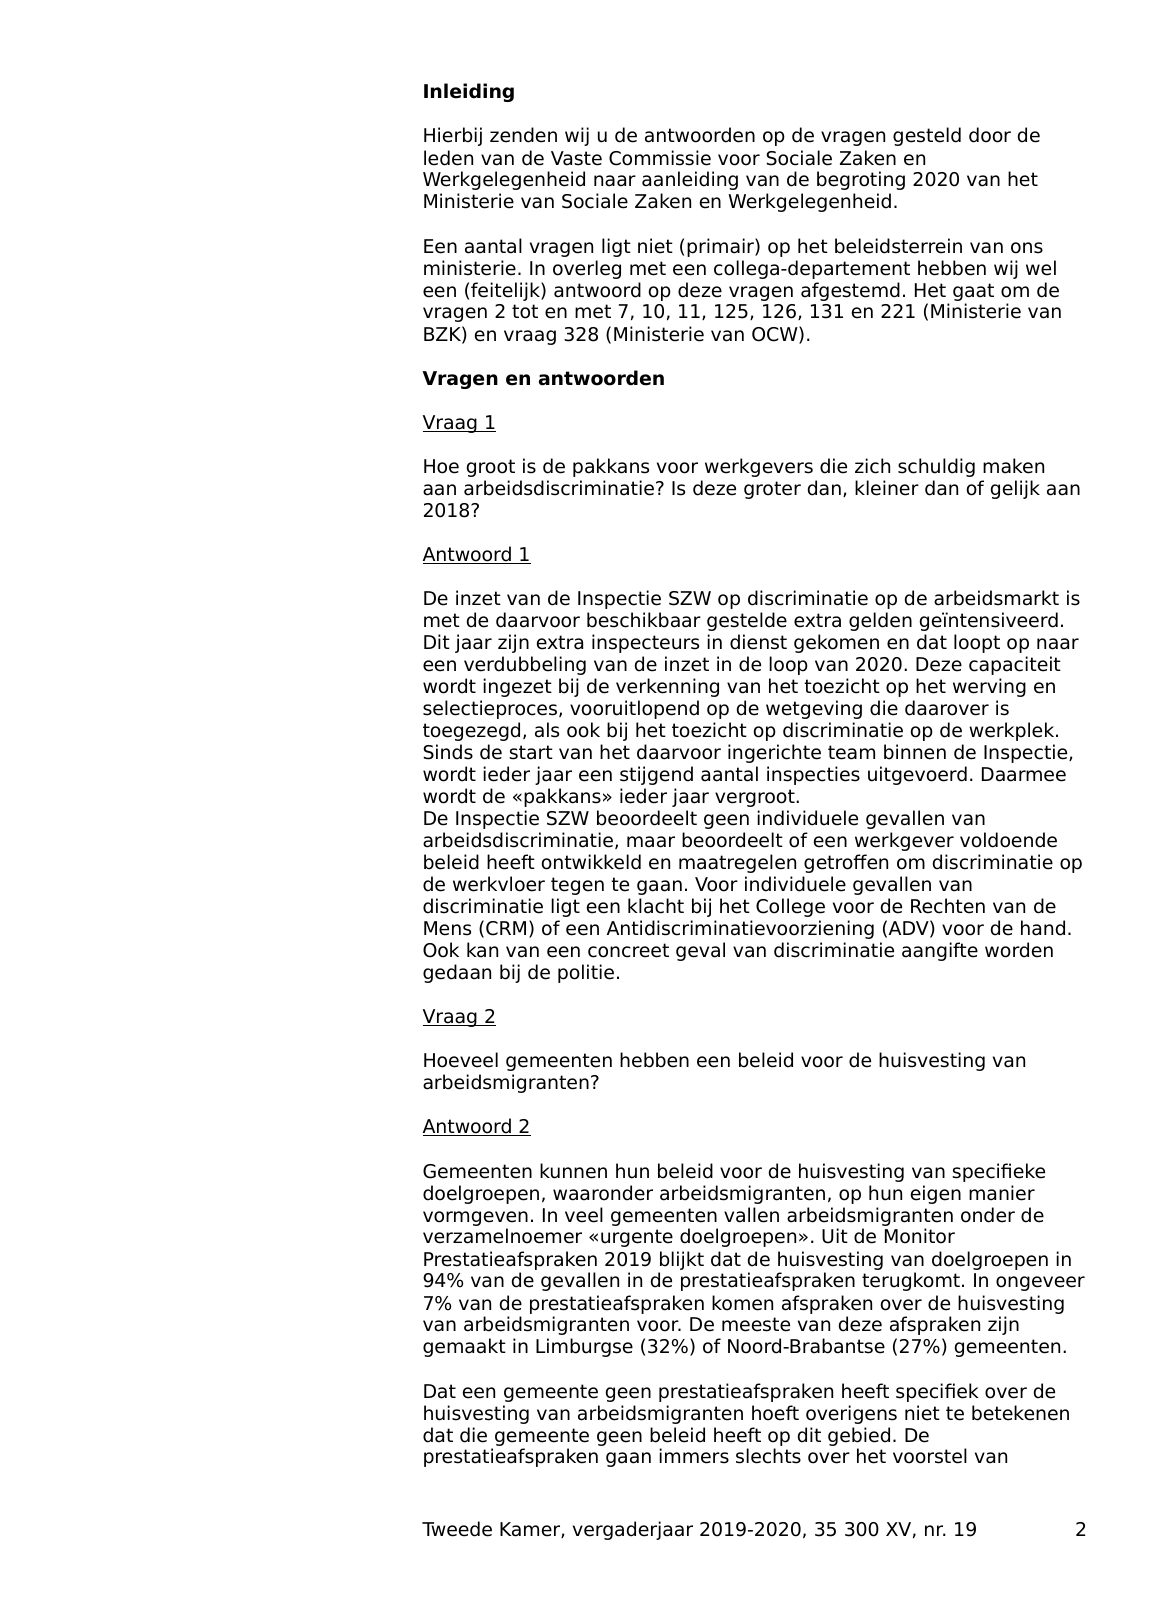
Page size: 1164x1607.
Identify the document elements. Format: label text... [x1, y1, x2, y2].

text De Inspectie SZW beoordeelt geen individuele gevallen van arbeidsdiscriminatie, maar beoordeelt of een werkgever voldoende beleid heeft ontwikkeld en maatregelen getroffen om discriminatie op de werkvloer tegen te gaan. Voor individuele gevallen van discriminatie ligt een klacht bij het College voor de Rechten van de Mens (CRM) of een Antidiscriminatievoorziening (ADV) voor de hand. Ook kan van een concreet geval van discriminatie aangifte worden gedaan bij de politie. [422, 808, 1087, 984]
text Hoe groot is de pakkans voor werkgevers die zich schuldig maken aan arbeidsdiscriminatie? Is deze groter dan, kleiner dan of gelijk aan 2018? [422, 456, 1087, 522]
text De inzet van de Inspectie SZW op discriminatie op de arbeidsmarkt is met de daarvoor beschikbaar gestelde extra gelden geïntensiveerd. Dit jaar zijn extra inspecteurs in dienst gekomen en dat loopt op naar een verdubbeling van de inzet in de loop van 2020. Deze capaciteit wordt ingezet bij de verkenning van het toezicht op het werving en selectieproces, vooruitlopend op de wetgeving die daarover is toegezegd, als ook bij het toezicht op discriminatie op de werkplek. Sinds de start van het daarvoor ingerichte team binnen de Inspectie, wordt ieder jaar een stijgend aantal inspecties uitgevoerd. Daarmee wordt de «pakkans» ieder jaar vergroot. [422, 588, 1087, 808]
subtitle Vragen en antwoorden [422, 368, 1087, 389]
subtitle Vraag 2 [422, 1006, 1087, 1028]
text Dat een gemeente geen prestatieafspraken heeft specifiek over de huisvesting van arbeidsmigranten hoeft overigens niet te betekenen dat die gemeente geen beleid heeft op dit gebied. De prestatieafspraken gaan immers slechts over het voorstel van [422, 1381, 1087, 1468]
text Hoeveel gemeenten hebben een beleid voor de huisvesting van arbeidsmigranten? [422, 1050, 1087, 1094]
subtitle Antwoord 1 [422, 544, 1087, 566]
subtitle Antwoord 2 [422, 1116, 1087, 1138]
text Hierbij zenden wij u de antwoorden op de vragen gesteld door de leden van de Vaste Commissie voor Sociale Zaken en Werkgelegenheid naar aanleiding van de begroting 2020 van het Ministerie van Sociale Zaken en Werkgelegenheid. [422, 125, 1087, 213]
subtitle Inleiding [422, 81, 1087, 103]
subtitle Vraag 1 [422, 412, 1087, 434]
text Een aantal vragen ligt niet (primair) op het beleidsterrein van ons ministerie. In overleg met een collega-departement hebben wij wel een (feitelijk) antwoord op deze vragen afgestemd. Het gaat om de vragen 2 tot en met 7, 10, 11, 125, 126, 131 en 221 (Ministerie van BZK) en vraag 328 (Ministerie van OCW). [422, 236, 1087, 345]
text Gemeenten kunnen hun beleid voor de huisvesting van specifieke doelgroepen, waaronder arbeidsmigranten, op hun eigen manier vormgeven. In veel gemeenten vallen arbeidsmigranten onder de verzamelnoemer «urgente doelgroepen». Uit de Monitor Prestatieafspraken 2019 blijkt dat de huisvesting van doelgroepen in 94% van de gevallen in de prestatieafspraken terugkomt. In ongeveer 7% van de prestatieafspraken komen afspraken over de huisvesting van arbeidsmigranten voor. De meeste van deze afspraken zijn gemaakt in Limburgse (32%) of Noord-Brabantse (27%) gemeenten. [422, 1161, 1087, 1358]
